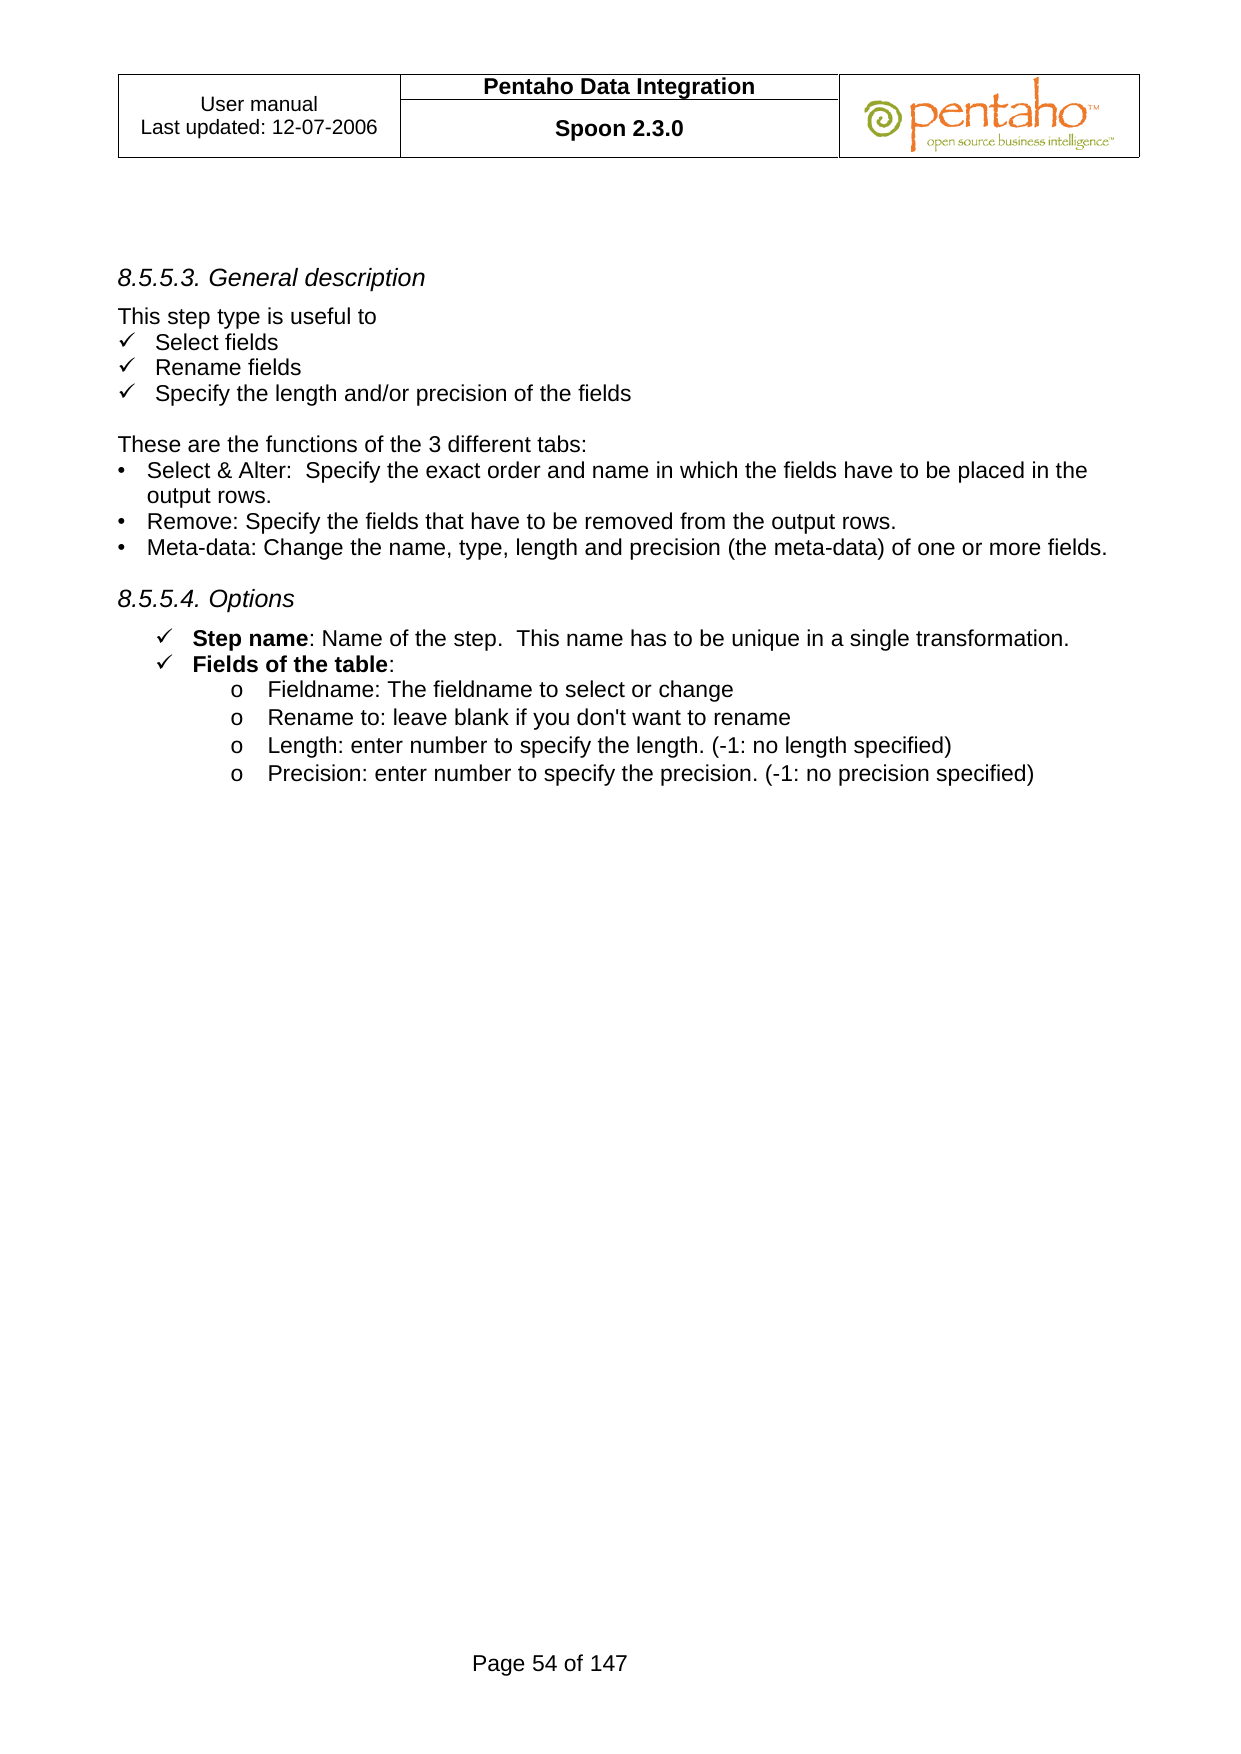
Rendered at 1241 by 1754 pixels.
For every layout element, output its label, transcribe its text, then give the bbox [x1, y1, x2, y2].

list Step name: Name of the step. This name has to be unique in a single transformation. [155, 626, 1137, 651]
subtitle General description [117, 263, 1137, 291]
subtitle Options [117, 585, 1137, 613]
list Rename to: leave blank if you don't want to rename [230, 705, 1137, 733]
list Fields of the table: [155, 651, 1137, 677]
list Meta-data: Change the name, type, length and precision (the meta-data) of one or more fields. [117, 534, 1137, 560]
list Length: enter number to specify the length. (-1: no length specified) [230, 733, 1137, 760]
list Select & Alter: Specify the exact order and name in which the fields have to be placed in the output rows. [117, 457, 1137, 509]
list Specify the length and/or precision of the fields [117, 381, 1137, 406]
text These are the functions of the 3 different tabs: [117, 432, 1137, 457]
list Remove: Specify the fields that have to be removed from the output rows. [117, 509, 1137, 534]
list Fieldname: The fieldname to select or change [230, 677, 1137, 705]
list Rename fields [117, 355, 1137, 381]
list Select fields [117, 329, 1137, 355]
text This step type is useful to [117, 304, 1137, 329]
list Precision: enter number to specify the precision. (-1: no precision specified) [230, 760, 1137, 788]
